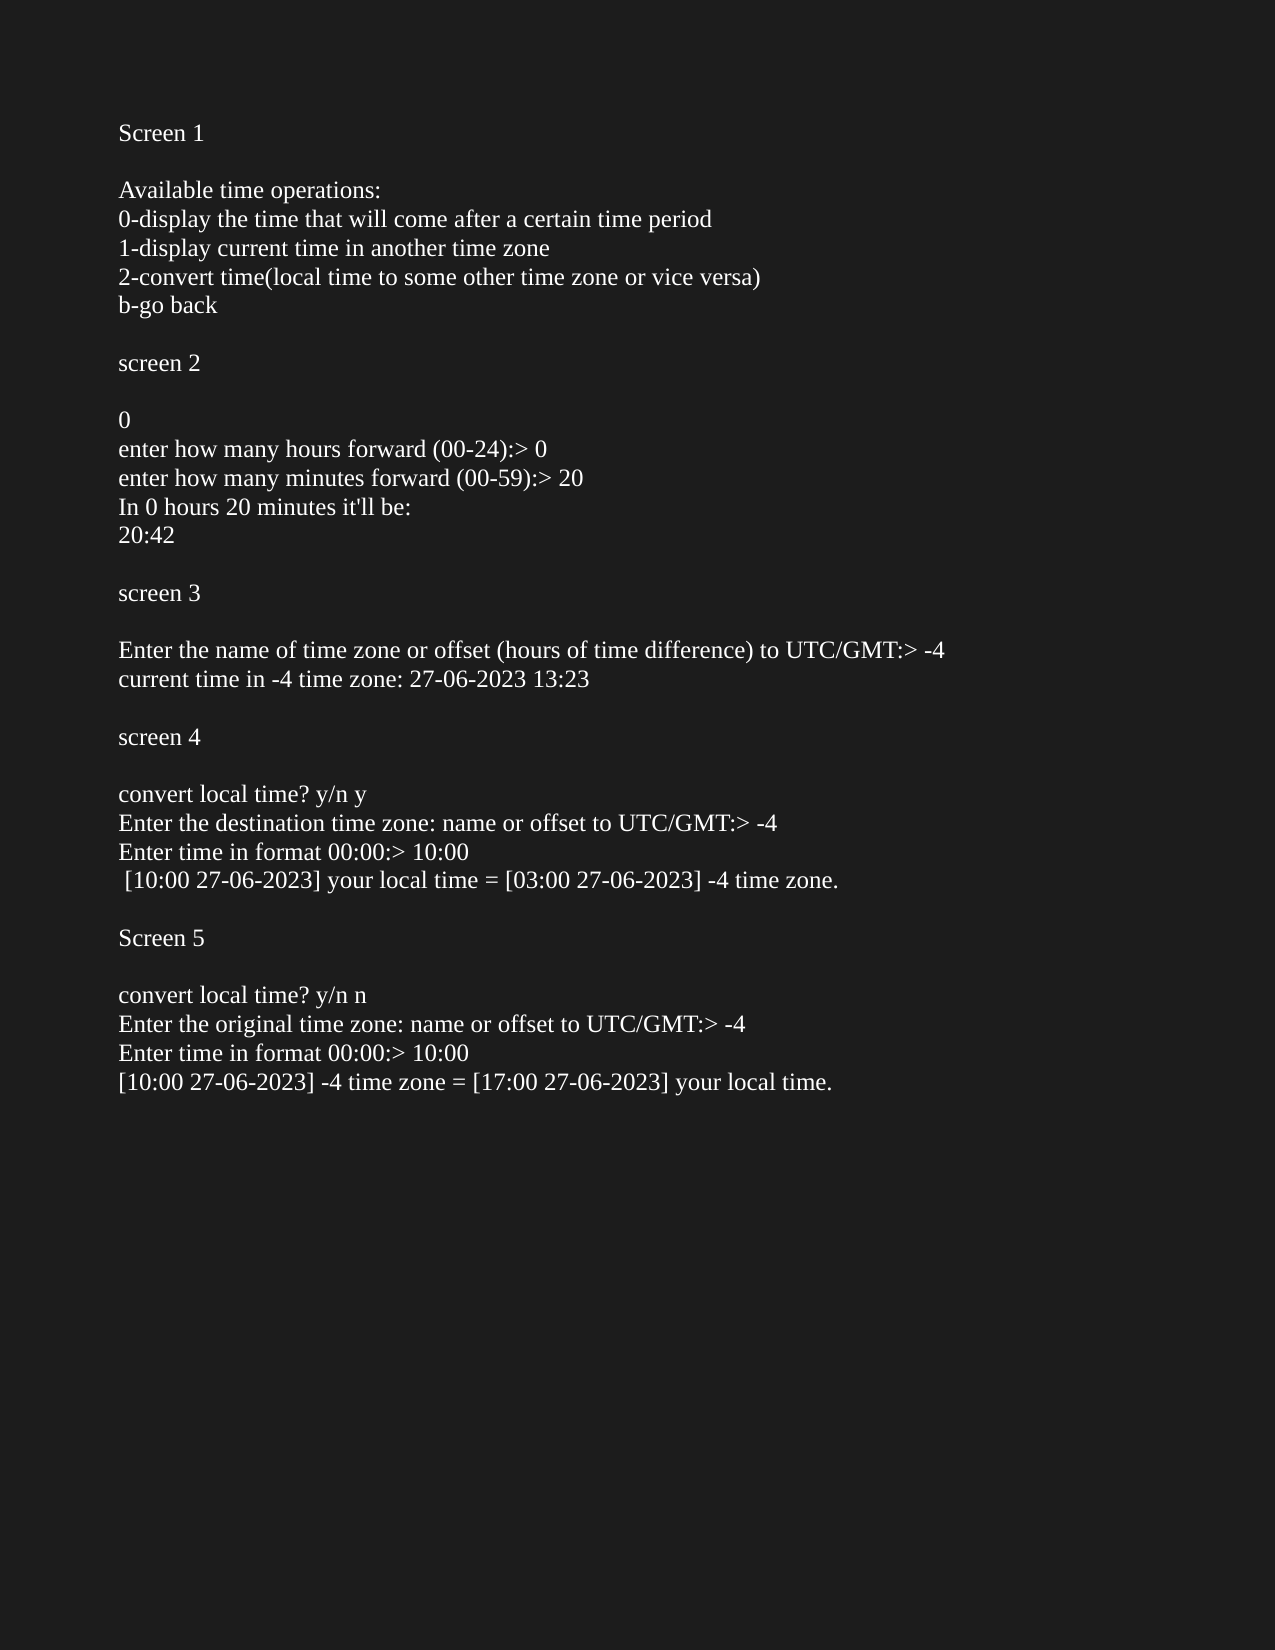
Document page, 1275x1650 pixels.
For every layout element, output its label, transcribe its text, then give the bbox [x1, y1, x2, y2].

text Available time operations: [118, 176, 1157, 204]
text Screen 1 [118, 118, 1157, 147]
text enter how many minutes forward (00-59):> 20 [118, 463, 1157, 492]
text Enter time in format 00:00:> 10:00 [118, 837, 1157, 866]
text 20:42 [118, 521, 1157, 549]
text convert local time? y/n y [118, 779, 1157, 808]
text b-go back [118, 291, 1157, 319]
text Enter the destination time zone: name or offset to UTC/GMT:> -4 [118, 808, 1157, 837]
text Enter the original time zone: name or offset to UTC/GMT:> -4 [118, 1009, 1157, 1038]
text current time in -4 time zone: 27-06-2023 13:23 [118, 664, 1157, 693]
text screen 4 [118, 722, 1157, 751]
text 1-display current time in another time zone [118, 233, 1157, 262]
text enter how many hours forward (00-24):> 0 [118, 434, 1157, 463]
text 0-display the time that will come after a certain time period [118, 204, 1157, 233]
text screen 3 [118, 578, 1157, 607]
text In 0 hours 20 minutes it'll be: [118, 492, 1157, 521]
text Enter the name of time zone or offset (hours of time difference) to UTC/GMT:> -4 [118, 636, 1157, 664]
text Screen 5 [118, 923, 1157, 952]
text 2-convert time(local time to some other time zone or vice versa) [118, 262, 1157, 291]
text Enter time in format 00:00:> 10:00 [118, 1038, 1157, 1067]
text screen 2 [118, 348, 1157, 377]
text convert local time? y/n n [118, 981, 1157, 1009]
text [10:00 27-06-2023] -4 time zone = [17:00 27-06-2023] your local time. [118, 1067, 1157, 1096]
text [10:00 27-06-2023] your local time = [03:00 27-06-2023] -4 time zone. [118, 866, 1157, 894]
text 0 [118, 406, 1157, 434]
